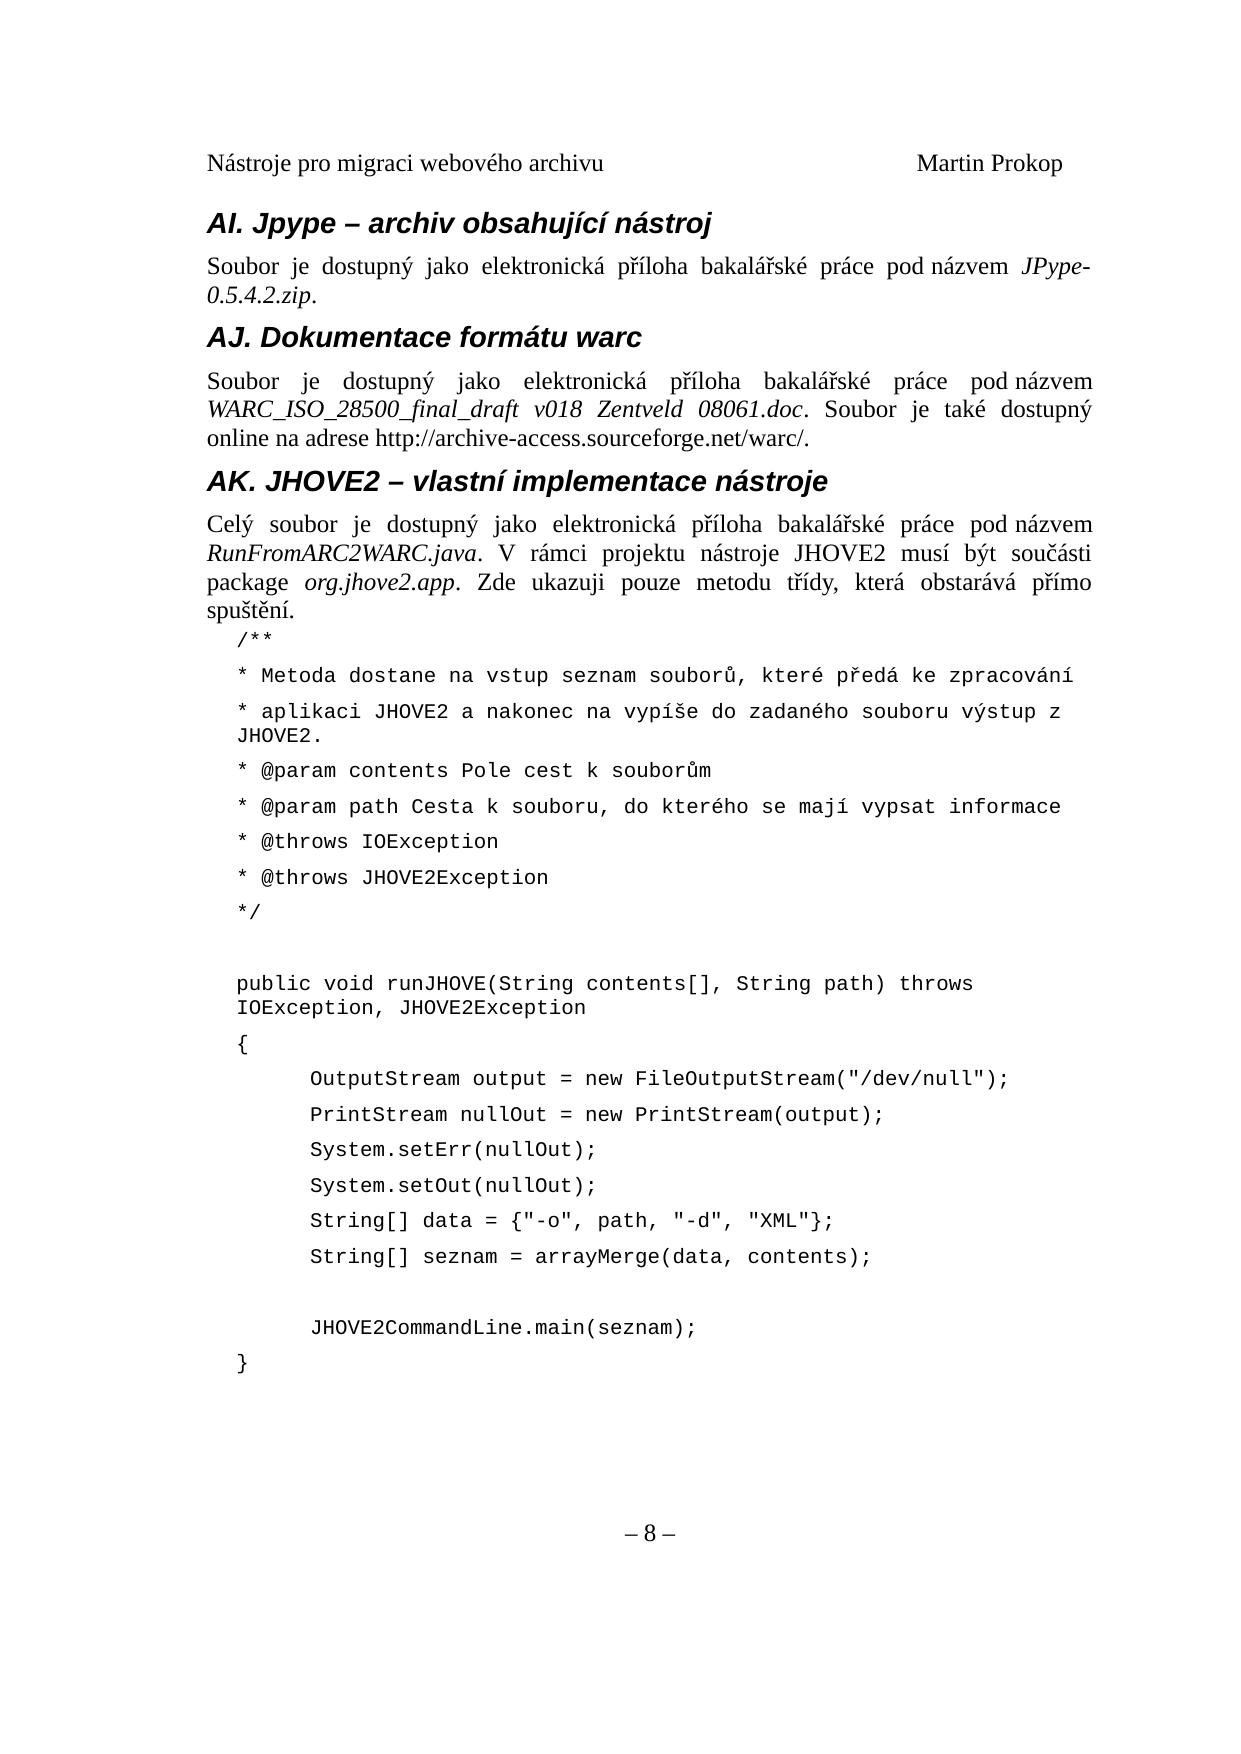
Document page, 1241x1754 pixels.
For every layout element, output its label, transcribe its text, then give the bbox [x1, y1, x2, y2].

text * @throws IOException [236, 831, 1093, 855]
text */ [236, 902, 1093, 926]
text { [236, 1032, 1093, 1056]
text Soubor je dostupný jako elektronická příloha bakalářské práce pod názvem JPype-0.5.4.2.zip. [207, 251, 1093, 309]
text * @param contents Pole cest k souborům [236, 760, 1093, 784]
subtitle AI. Jpype – archiv obsahující nástroj [207, 206, 1093, 239]
text * Metoda dostane na vstup seznam souborů, které předá ke zpracování [236, 666, 1093, 689]
text System.setErr(nullOut); [236, 1139, 1093, 1163]
text } [236, 1352, 1093, 1376]
text JHOVE2CommandLine.main(seznam); [236, 1317, 1093, 1340]
text PrintStream nullOut = new PrintStream(output); [236, 1103, 1093, 1127]
subtitle AK. JHOVE2 – vlastní implementace nástroje [207, 464, 1093, 497]
text * @param path Cesta k souboru, do kterého se mají vypsat informace [236, 796, 1093, 819]
text * aplikaci JHOVE2 a nakonec na vypíše do zadaného souboru výstup z JHOVE2. [236, 701, 1093, 748]
text Soubor je dostupný jako elektronická příloha bakalářské práce pod názvem WARC_ISO_28500_final_draft v018 Zentveld 08061.doc. Soubor je také dostupný online na adrese http://archive-access.sourceforge.net/warc/. [207, 366, 1093, 452]
text String[] data = {"-o", path, "-d", "XML"}; [236, 1210, 1093, 1234]
text Celý soubor je dostupný jako elektronická příloha bakalářské práce pod názvem RunFromARC2WARC.java. V rámci projektu nástroje JHOVE2 musí být součásti package org.jhove2.app. Zde ukazuji pouze metodu třídy, která obstarává přímo spuštění. [207, 509, 1093, 624]
text OutputStream output = new FileOutputStream("/dev/null"); [236, 1068, 1093, 1092]
text String[] seznam = arrayMerge(data, contents); [236, 1246, 1093, 1269]
text /** [236, 630, 1093, 654]
text * @throws JHOVE2Exception [236, 867, 1093, 890]
text System.setOut(nullOut); [236, 1174, 1093, 1198]
text public void runJHOVE(String contents[], String path) throws IOException, JHOVE2Exception [236, 973, 1093, 1021]
subtitle AJ. Dokumentace formátu warc [207, 320, 1093, 354]
